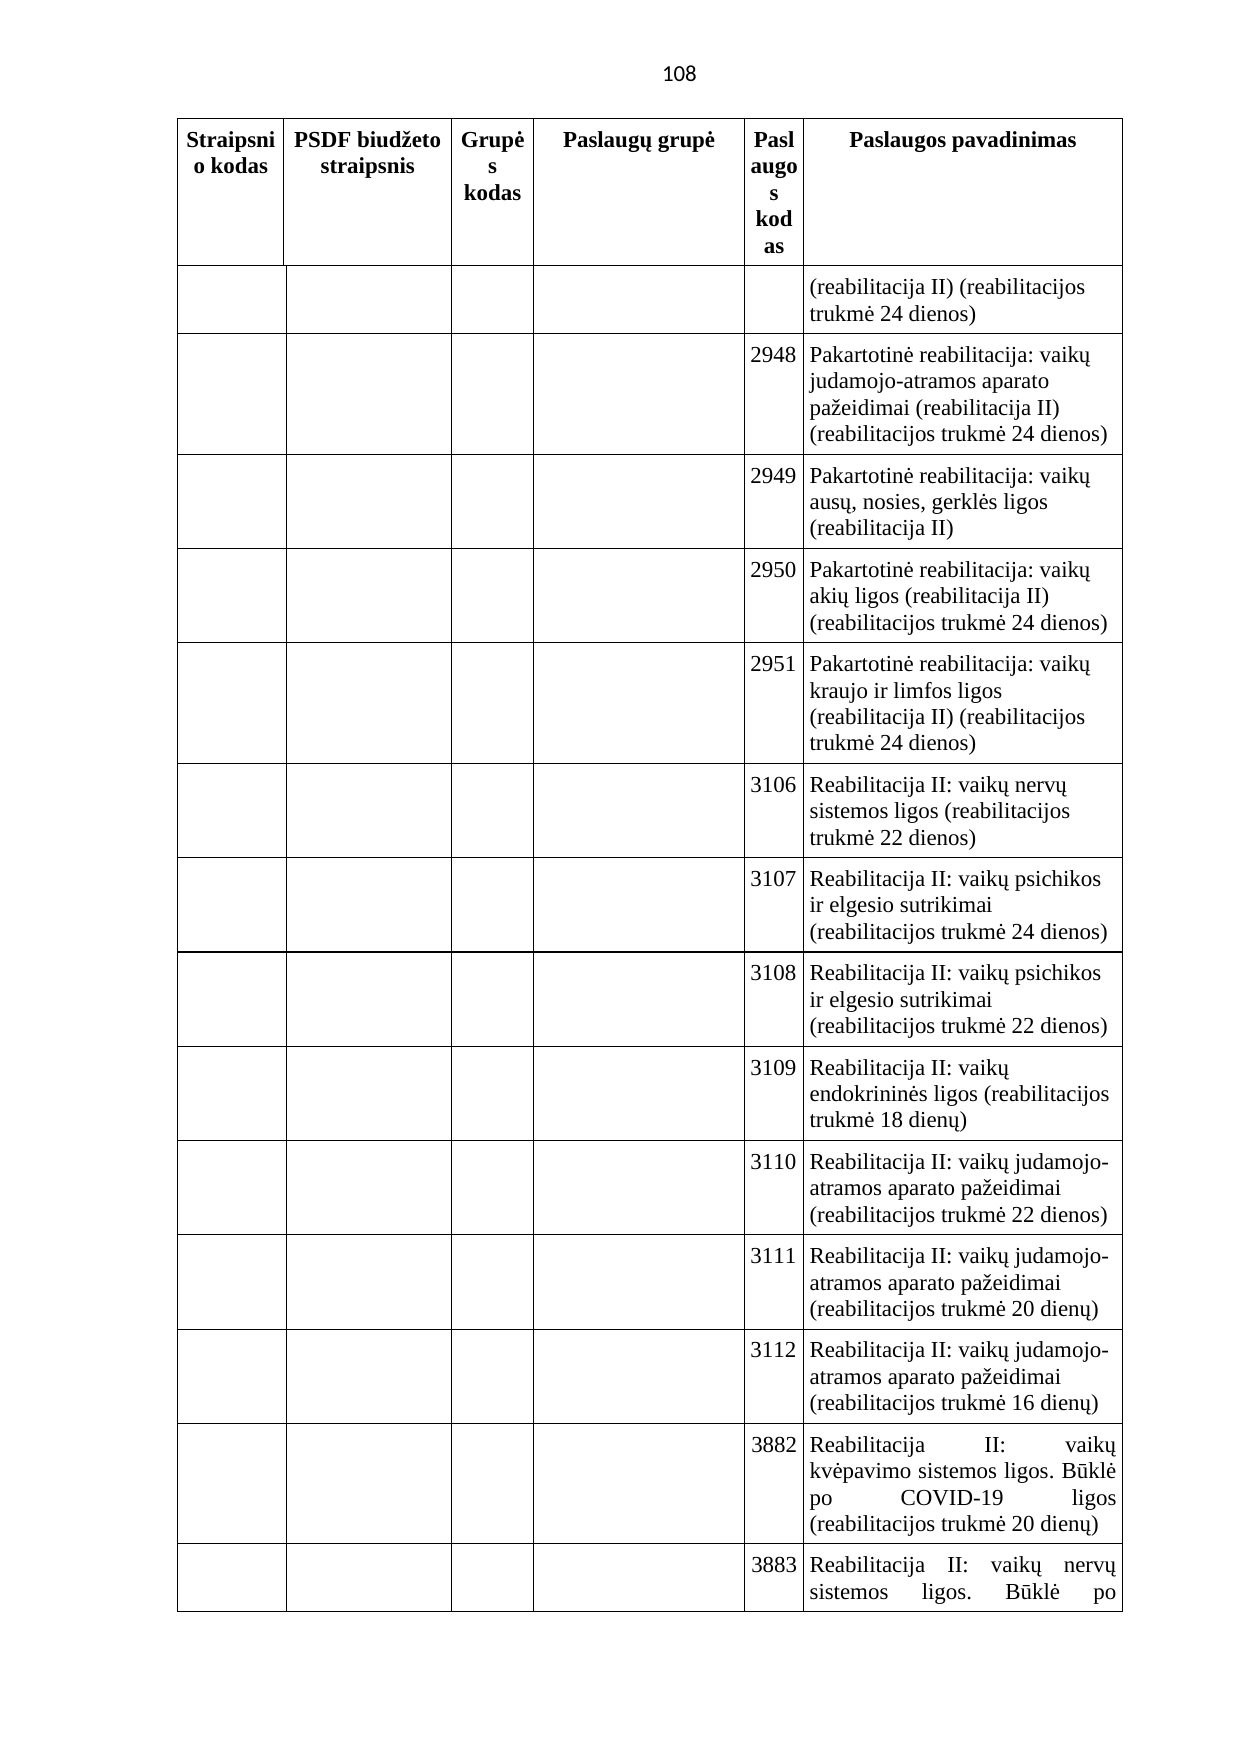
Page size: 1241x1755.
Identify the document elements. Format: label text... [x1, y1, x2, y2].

table_cell [178, 334, 286, 454]
table_cell [452, 1330, 533, 1423]
table_cell Pakartotinė reabilitacija: vaikų akių ligos (reabilitacija II) (reabilitacijos trukmė 24 dienos) [804, 549, 1122, 642]
table_cell 2949 [745, 455, 803, 548]
table_cell 3108 [745, 953, 803, 1046]
table_cell [287, 549, 451, 642]
table_cell [534, 643, 744, 763]
table_cell 2950 [745, 549, 803, 642]
table_cell [178, 549, 286, 642]
table_cell [452, 1544, 533, 1611]
table_cell [452, 953, 533, 1046]
table_cell [452, 764, 533, 857]
table_header Grupės kodas [452, 119, 533, 265]
table_cell Reabilitacija II: vaikų psichikos ir elgesio sutrikimai (reabilitacijos trukmė 24 dienos) [804, 858, 1122, 951]
table_cell [287, 1047, 451, 1140]
table_cell 3883 [745, 1544, 803, 1611]
table_cell [178, 455, 286, 548]
table_cell [287, 266, 451, 333]
table_cell Reabilitacija II: vaikų judamojo-atramos aparato pažeidimai (reabilitacijos trukmė 16 dienų) [804, 1330, 1122, 1423]
table_cell [287, 455, 451, 548]
table_header Paslaugos pavadinimas [804, 119, 1122, 265]
table_cell [287, 1235, 451, 1328]
table_cell [287, 643, 451, 763]
table_cell [178, 1330, 286, 1423]
table_header Straipsnio kodas [178, 119, 283, 265]
table_cell [178, 1047, 286, 1140]
table_cell Pakartotinė reabilitacija: vaikų judamojo-atramos aparato pažeidimai (reabilitacija II) (reabilitacijos trukmė 24 dienos) [804, 334, 1122, 454]
table_cell [534, 455, 744, 548]
table_cell Reabilitacija II: vaikų endokrininės ligos (reabilitacijos trukmė 18 dienų) [804, 1047, 1122, 1140]
table_cell [178, 1544, 286, 1611]
table_cell [452, 1235, 533, 1328]
table_cell 3112 [745, 1330, 803, 1423]
table_cell [534, 1424, 744, 1543]
table_cell [534, 266, 744, 333]
table_cell [534, 334, 744, 454]
table_cell [178, 266, 286, 333]
table_cell [178, 858, 286, 951]
table_cell [452, 334, 533, 454]
table_cell 2951 [745, 643, 803, 763]
table_cell [534, 953, 744, 1046]
table_cell [452, 1047, 533, 1140]
table_cell [452, 549, 533, 642]
table_cell [452, 455, 533, 548]
table_header PSDF biudžeto straipsnis [284, 119, 451, 265]
table_cell [178, 1141, 286, 1234]
table_cell [534, 764, 744, 857]
table_cell [452, 266, 533, 333]
table_cell [287, 1141, 451, 1234]
table_cell Reabilitacija II: vaikų judamojo-atramos aparato pažeidimai (reabilitacijos trukmė 20 dienų) [804, 1235, 1122, 1328]
table_cell [178, 953, 286, 1046]
table_cell Pakartotinė reabilitacija: vaikų kraujo ir limfos ligos (reabilitacija II) (reabilitacijos trukmė 24 dienos) [804, 643, 1122, 763]
table_cell [534, 1330, 744, 1423]
table_cell [287, 334, 451, 454]
table_cell [287, 1544, 451, 1611]
table_cell [452, 643, 533, 763]
table_cell 2948 [745, 334, 803, 454]
table_header Paslaugos kodas [745, 119, 803, 265]
table_cell [534, 549, 744, 642]
table_cell [287, 1330, 451, 1423]
table_cell [745, 266, 803, 333]
table_cell Reabilitacija II: vaikų nervų sistemos ligos. Būklė po [804, 1544, 1122, 1611]
table_cell (reabilitacija II) (reabilitacijos trukmė 24 dienos) [804, 266, 1122, 333]
table_cell [287, 764, 451, 857]
table_cell 3107 [745, 858, 803, 951]
table_cell [178, 764, 286, 857]
table_cell Reabilitacija II: vaikų judamojo-atramos aparato pažeidimai (reabilitacijos trukmė 22 dienos) [804, 1141, 1122, 1234]
table_cell [178, 643, 286, 763]
table_cell Pakartotinė reabilitacija: vaikų ausų, nosies, gerklės ligos (reabilitacija II) [804, 455, 1122, 548]
table_cell Reabilitacija II: vaikų kvėpavimo sistemos ligos. Būklė po COVID-19 ligos (reabilitacijos trukmė 20 dienų) [804, 1424, 1122, 1543]
table_cell [534, 1235, 744, 1328]
table_cell [534, 858, 744, 951]
table_cell [534, 1141, 744, 1234]
table_cell [287, 858, 451, 951]
table_header Paslaugų grupė [534, 119, 744, 265]
table_cell Reabilitacija II: vaikų psichikos ir elgesio sutrikimai (reabilitacijos trukmė 22 dienos) [804, 953, 1122, 1046]
table_cell 3111 [745, 1235, 803, 1328]
table_cell [452, 858, 533, 951]
table_cell 3882 [745, 1424, 803, 1543]
table_cell [534, 1544, 744, 1611]
table_cell 3109 [745, 1047, 803, 1140]
table_cell [178, 1235, 286, 1328]
table_cell [287, 1424, 451, 1543]
table_cell [534, 1047, 744, 1140]
table_cell 3106 [745, 764, 803, 857]
table_cell Reabilitacija II: vaikų nervų sistemos ligos (reabilitacijos trukmė 22 dienos) [804, 764, 1122, 857]
table_cell [452, 1141, 533, 1234]
table_cell [452, 1424, 533, 1543]
table_cell [178, 1424, 286, 1543]
table_cell [287, 953, 451, 1046]
table_cell 3110 [745, 1141, 803, 1234]
